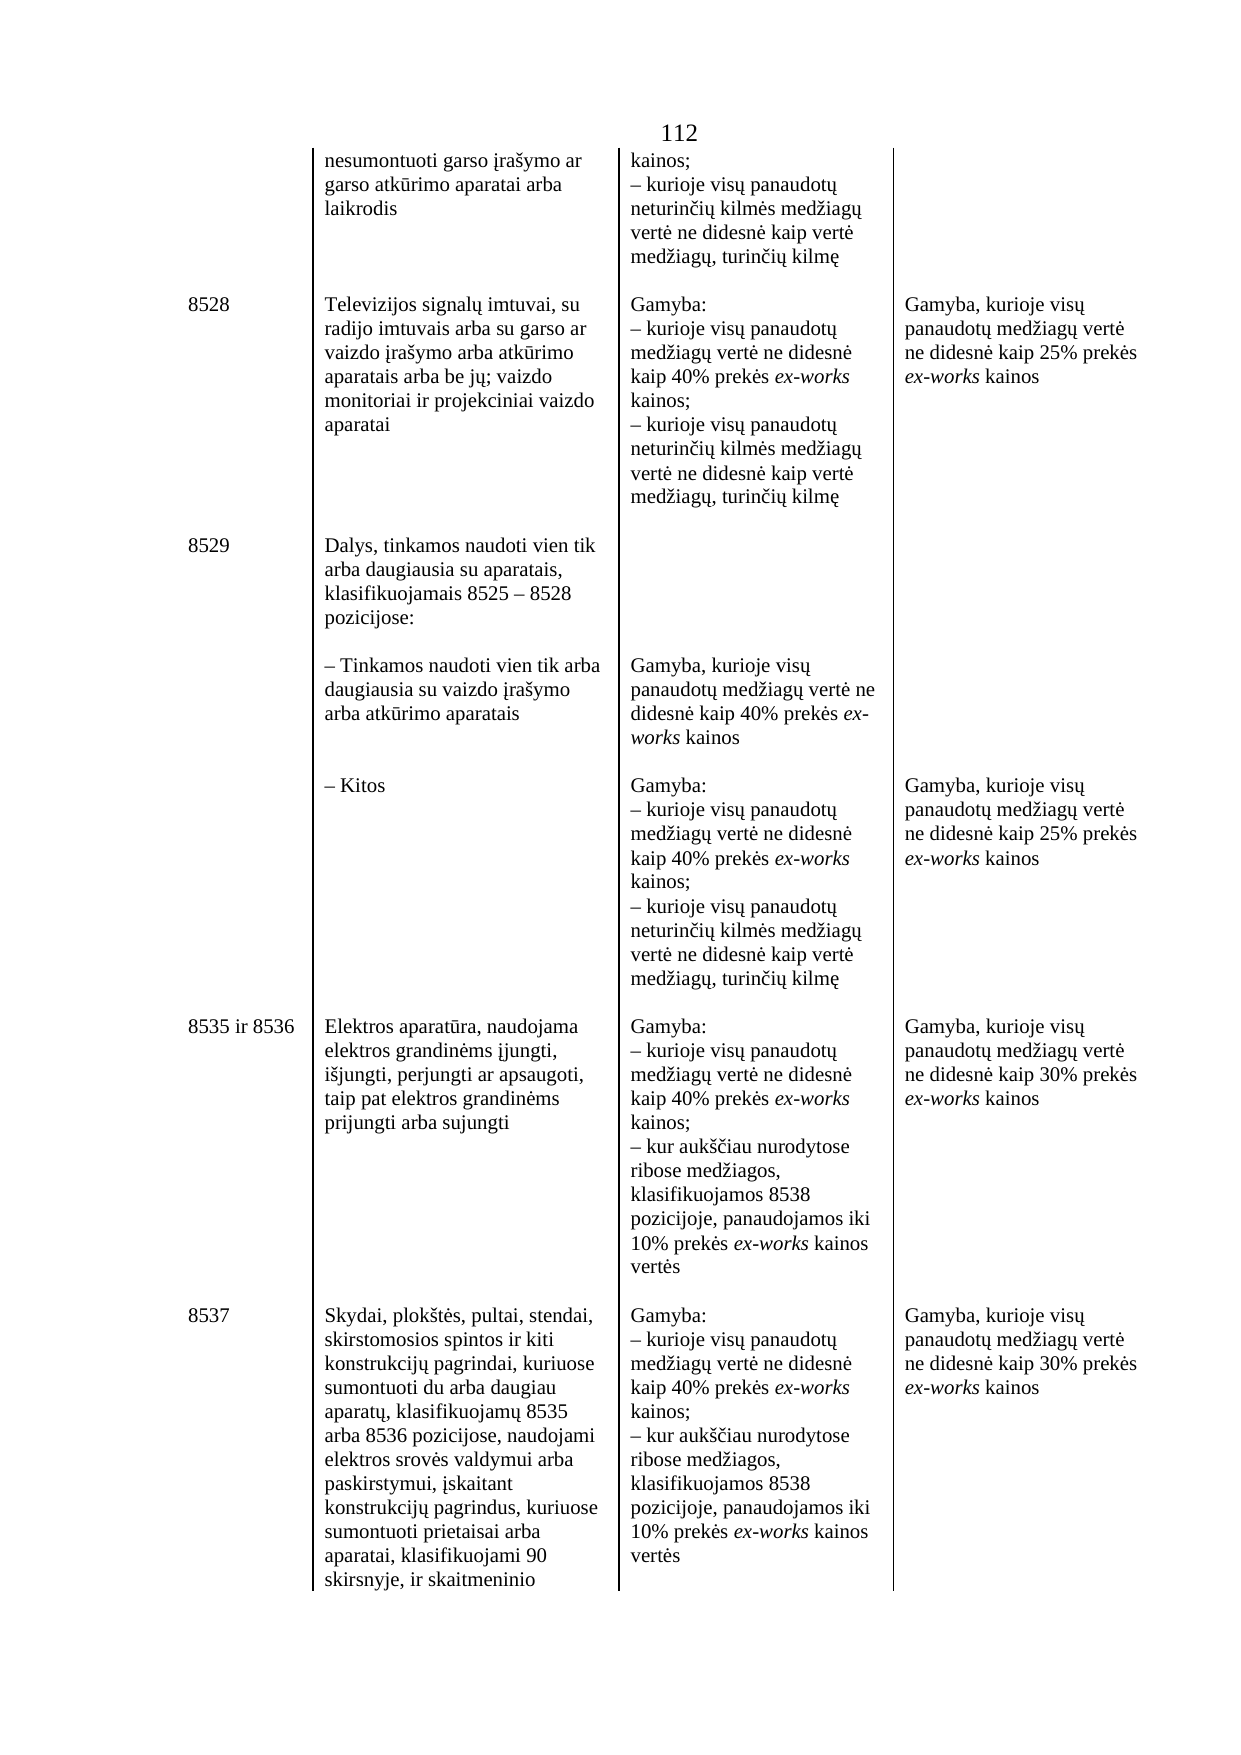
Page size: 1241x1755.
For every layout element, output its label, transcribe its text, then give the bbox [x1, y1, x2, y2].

table_cell [177, 148, 312, 292]
table_cell [894, 653, 1160, 773]
table_cell – Tinkamos naudoti vien tik arba daugiausia su vaizdo įrašymo arba atkūrimo aparatais [314, 653, 618, 773]
table_cell 8529 [177, 533, 312, 653]
table_cell [177, 653, 312, 773]
table_cell [1171, 533, 1175, 653]
table_cell Gamyba: – kurioje visų panaudotų medžiagų vertė ne didesnė kaip 40% prekės ex-works kainos; – kurioje visų panaudotų neturinčių kilmės medžiagų vertė ne didesnė kaip vertė medžiagų, turinčių kilmę [620, 773, 893, 1014]
table_cell Gamyba, kurioje visų panaudotų medžiagų vertė ne didesnė kaip 30% prekės ex-works kainos [894, 1014, 1160, 1303]
table_cell [1160, 533, 1165, 653]
table_cell [1175, 653, 1181, 773]
table_cell [1160, 1014, 1165, 1303]
table_cell [1160, 653, 1165, 773]
table_cell Skydai, plokštės, pultai, stendai, skirstomosios spintos ir kiti konstrukcijų pagrindai, kuriuose sumontuoti du arba daugiau aparatų, klasifikuojamų 8535 arba 8536 pozicijose, naudojami elektros srovės valdymui arba paskirstymui, įskaitant konstrukcijų pagrindus, kuriuose sumontuoti prietaisai arba aparatai, klasifikuojami 90 skirsnyje, ir skaitmeninio [314, 1303, 618, 1591]
table_cell Televizijos signalų imtuvai, su radijo imtuvais arba su garso ar vaizdo įrašymo arba atkūrimo aparatais arba be jų; vaizdo monitoriai ir projekciniai vaizdo aparatai [314, 292, 618, 533]
table_cell [1165, 653, 1171, 773]
table_cell Gamyba: – kurioje visų panaudotų medžiagų vertė ne didesnė kaip 40% prekės ex-works kainos; – kurioje visų panaudotų neturinčių kilmės medžiagų vertė ne didesnė kaip vertė medžiagų, turinčių kilmę [620, 292, 893, 533]
table_cell [620, 533, 893, 653]
table_cell [1160, 292, 1165, 533]
table_cell [1165, 533, 1171, 653]
table_cell kainos; – kurioje visų panaudotų neturinčių kilmės medžiagų vertė ne didesnė kaip vertė medžiagų, turinčių kilmę [620, 148, 893, 292]
table_cell [1171, 773, 1175, 1014]
table_cell [1175, 1014, 1181, 1303]
table_cell [1165, 292, 1171, 533]
table_cell 8535 ir 8536 [177, 1014, 312, 1303]
table_cell [894, 533, 1160, 653]
table_cell [1171, 1014, 1175, 1303]
table_cell Gamyba, kurioje visų panaudotų medžiagų vertė ne didesnė kaip 30% prekės ex-works kainos [894, 1303, 1160, 1591]
table_cell [1160, 148, 1165, 292]
table_cell [1175, 148, 1181, 292]
table_cell [1160, 1303, 1165, 1591]
table_cell [1175, 292, 1181, 533]
table_cell Dalys, tinkamos naudoti vien tik arba daugiausia su aparatais, klasifikuojamais 8525 – 8528 pozicijose: [314, 533, 618, 653]
table_cell [1160, 773, 1165, 1014]
table_cell [177, 773, 312, 1014]
table_cell [1175, 533, 1181, 653]
table_cell [1175, 1303, 1181, 1591]
table_cell [1165, 1014, 1171, 1303]
table_cell Gamyba: – kurioje visų panaudotų medžiagų vertė ne didesnė kaip 40% prekės ex-works kainos; – kur aukščiau nurodytose ribose medžiagos, klasifikuojamos 8538 pozicijoje, panaudojamos iki 10% prekės ex-works kainos vertės [620, 1014, 893, 1303]
table_cell [1171, 653, 1175, 773]
table_cell [1165, 1303, 1171, 1591]
table_cell Gamyba, kurioje visų panaudotų medžiagų vertė ne didesnė kaip 25% prekės ex-works kainos [894, 292, 1160, 533]
table_cell nesumontuoti garso įrašymo ar garso atkūrimo aparatai arba laikrodis [314, 148, 618, 292]
table_cell Elektros aparatūra, naudojama elektros grandinėms įjungti, išjungti, perjungti ar apsaugoti, taip pat elektros grandinėms prijungti arba sujungti [314, 1014, 618, 1303]
table_cell Gamyba: – kurioje visų panaudotų medžiagų vertė ne didesnė kaip 40% prekės ex-works kainos; – kur aukščiau nurodytose ribose medžiagos, klasifikuojamos 8538 pozicijoje, panaudojamos iki 10% prekės ex-works kainos vertės [620, 1303, 893, 1591]
table_cell – Kitos [314, 773, 618, 1014]
table_cell [1171, 148, 1175, 292]
table_cell [1171, 292, 1175, 533]
table_cell [1165, 148, 1171, 292]
table_cell Gamyba, kurioje visų panaudotų medžiagų vertė ne didesnė kaip 25% prekės ex-works kainos [894, 773, 1160, 1014]
table_cell 8528 [177, 292, 312, 533]
table_cell [1171, 1303, 1175, 1591]
table_cell [1175, 773, 1181, 1014]
table_cell [1165, 773, 1171, 1014]
table_cell [894, 148, 1160, 292]
table_cell 8537 [177, 1303, 312, 1591]
table_cell Gamyba, kurioje visų panaudotų medžiagų vertė ne didesnė kaip 40% prekės ex-works kainos [620, 653, 893, 773]
